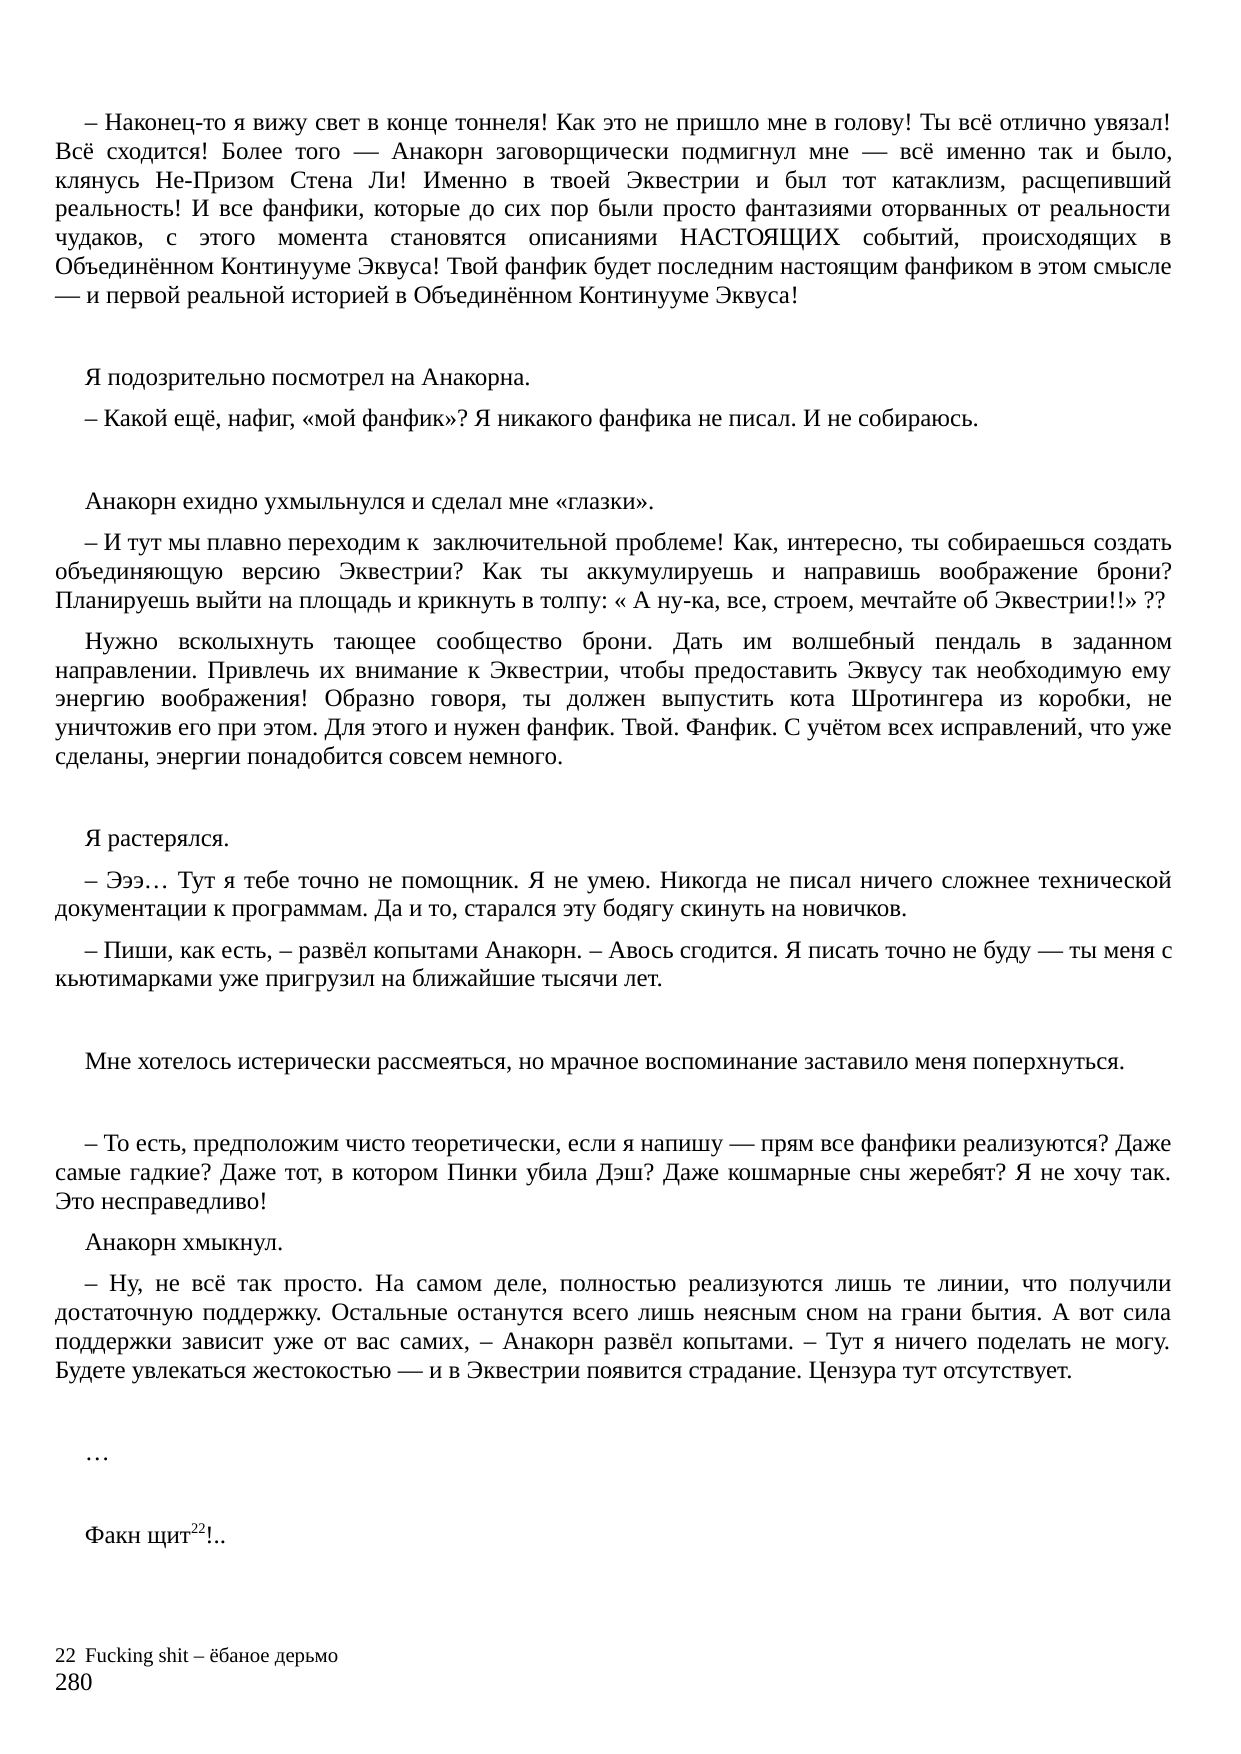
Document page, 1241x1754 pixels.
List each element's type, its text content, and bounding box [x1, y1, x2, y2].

text Факн щит!.. [55, 1520, 1173, 1548]
text Мне хотелось истерически рассмеяться, но мрачное воспоминание заставило меня поперхнуться. [55, 1046, 1173, 1075]
text … [55, 1437, 1173, 1466]
text – Эээ… Тут я тебе точно не помощник. Я не умею. Никогда не писал ничего сложнее технической документации к программам. Да и то, старался эту бодягу скинуть на новичков. [55, 865, 1173, 922]
text – Какой ещё, нафиг, «мой фанфик»? Я никакого фанфика не писал. И не собираюсь. [55, 403, 1173, 432]
text Анакорн ехидно ухмыльнулся и сделал мне «глазки». [55, 486, 1173, 515]
text Fucking shit – ёбаное дерьмо [55, 1642, 1173, 1667]
text – Ну, не всё так просто. На самом деле, полностью реализуются лишь те линии, что получили достаточную поддержку. Остальные останутся всего лишь неясным сном на грани бытия. А вот сила поддержки зависит уже от вас самих, – Анакорн развёл копытами. – Тут я ничего поделать не могу. Будете увлекаться жестокостью — и в Эквестрии появится страдание. Цензура тут отсутствует. [55, 1268, 1173, 1383]
text – То есть, предположим чисто теоретически, если я напишу — прям все фанфики реализуются? Даже самые гадкие? Даже тот, в котором Пинки убила Дэш? Даже кошмарные сны жеребят? Я не хочу так. Это несправедливо! [55, 1128, 1173, 1215]
text – Пиши, как есть, – развёл копытами Анакорн. – Авось сгодится. Я писать точно не буду — ты меня с кьютимарками уже пригрузил на ближайшие тысячи лет. [55, 935, 1173, 992]
text Анакорн хмыкнул. [55, 1227, 1173, 1256]
text – Наконец-то я вижу свет в конце тоннеля! Как это не пришло мне в голову! Ты всё отлично увязал! Всё сходится! Более того — Анакорн заговорщически подмигнул мне — всё именно так и было, клянусь Не-Призом Стена Ли! Именно в твоей Эквестрии и был тот катаклизм, расщепивший реальность! И все фанфики, которые до сих пор были просто фантазиями оторванных от реальности чудаков, с этого момента становятся описаниями НАСТОЯЩИХ событий, происходящих в Объединённом Континууме Эквуса! Твой фанфик будет последним настоящим фанфиком в этом смысле — и первой реальной историей в Объединённом Континууме Эквуса! [55, 107, 1173, 308]
text Я подозрительно посмотрел на Анакорна. [55, 362, 1173, 391]
text Я растерялся. [55, 823, 1173, 852]
text Нужно всколыхнуть тающее сообщество брони. Дать им волшебный пендаль в заданном направлении. Привлечь их внимание к Эквестрии, чтобы предоставить Эквусу так необходимую ему энергию воображения! Образно говоря, ты должен выпустить кота Шротингера из коробки, не уничтожив его при этом. Для этого и нужен фанфик. Твой. Фанфик. С учётом всех исправлений, что уже сделаны, энергии понадобится совсем немного. [55, 626, 1173, 770]
text – И тут мы плавно переходим к заключительной проблеме! Как, интересно, ты собираешься создать объединяющую версию Эквестрии? Как ты аккумулируешь и направишь воображение брони? Планируешь выйти на площадь и крикнуть в толпу: « А ну-ка, все, строем, мечтайте об Эквестрии!!» ?? [55, 527, 1173, 613]
